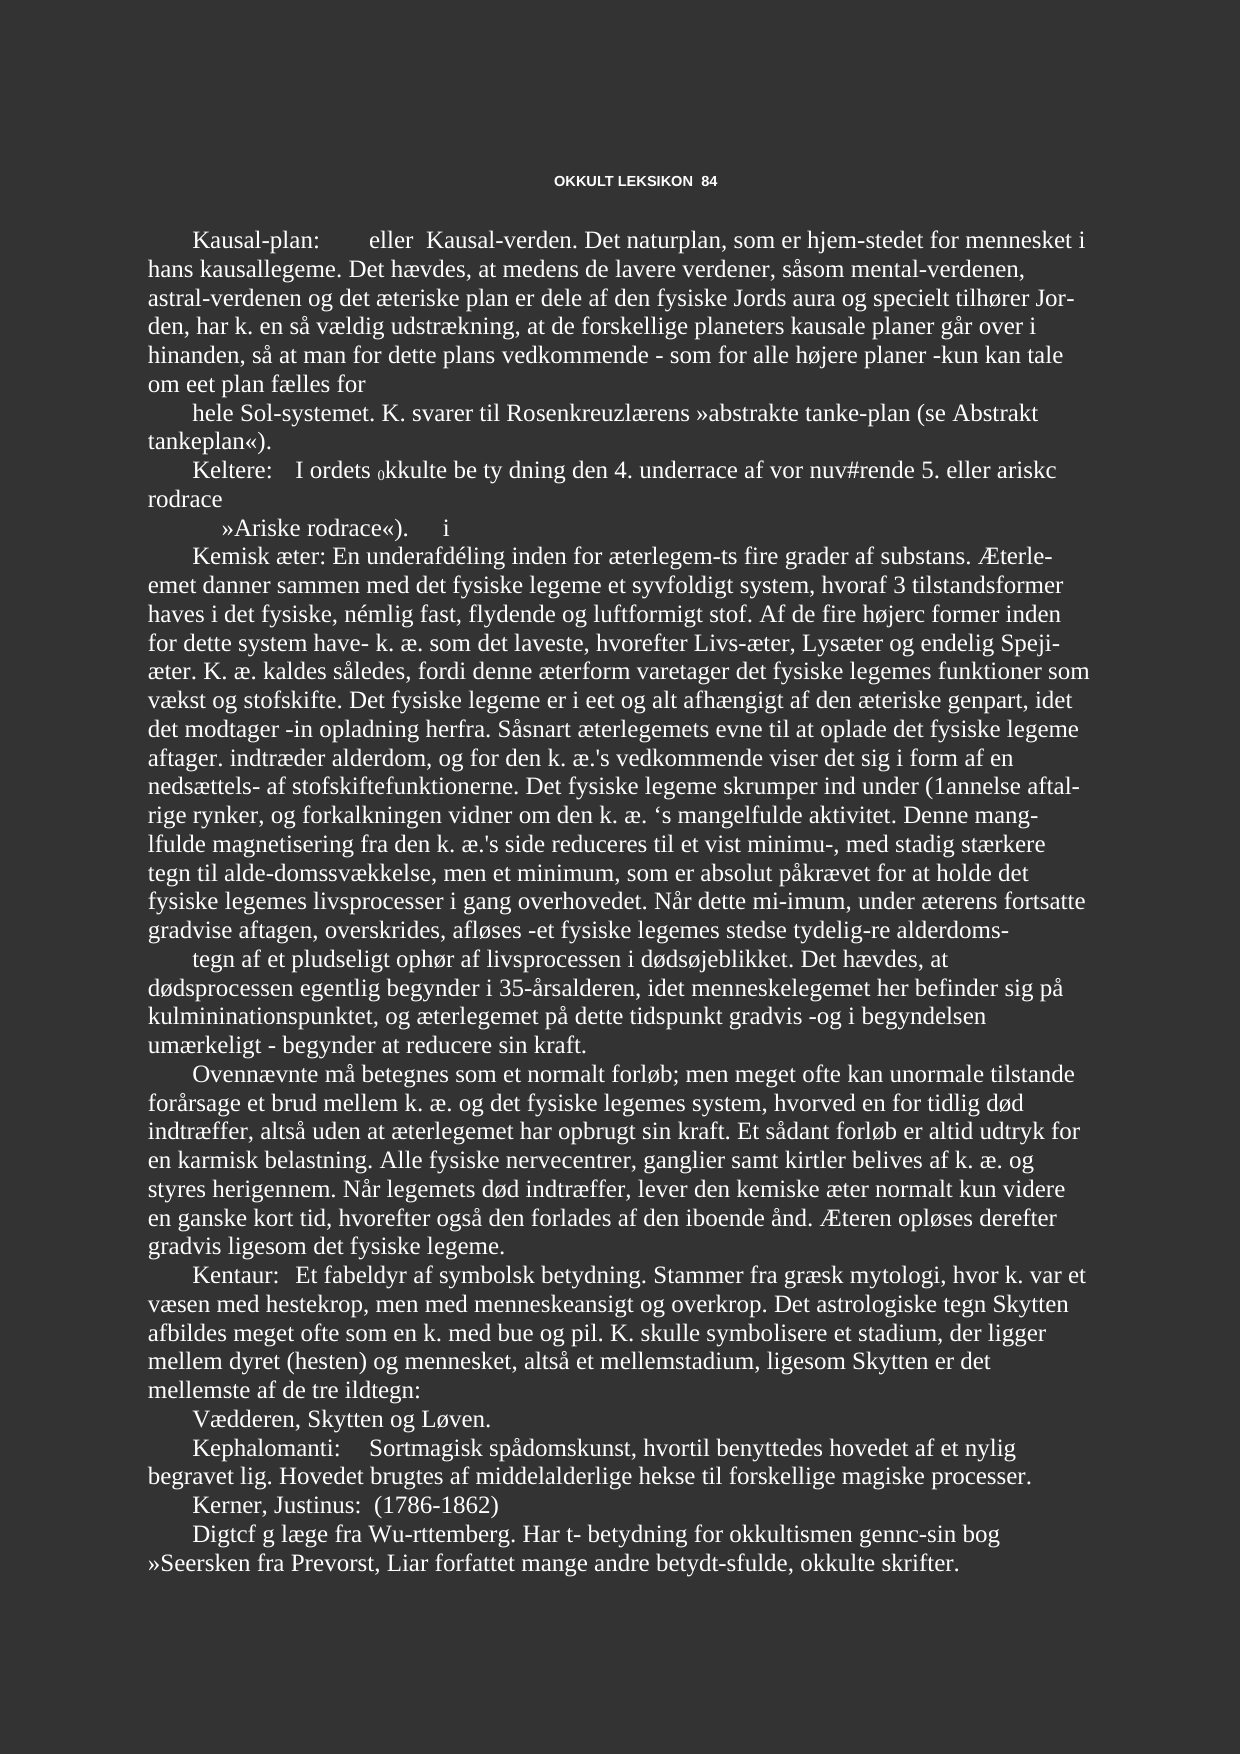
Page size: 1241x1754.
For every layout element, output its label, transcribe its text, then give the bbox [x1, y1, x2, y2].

text Kentaur: Et fabeldyr af symbolsk betydning. Stammer fra græsk my­tologi, hvor k. var et væsen med he­stekrop, men med menneskeansigt og overkrop. Det astrologiske tegn Skytten afbildes meget ofte som en k. med bue og pil. K. skulle symbo­lisere et stadium, der ligger mellem dyret (hesten) og mennesket, altså et mellemstadium, ligesom Skytten er det mellemste af de tre ildtegn: [148, 1260, 1092, 1404]
text Kausal-plan: eller Kausal-ver­den. Det naturplan, som er hjem-stedet for mennesket i hans kausal­legeme. Det hævdes, at medens de lavere verdener, såsom mental-ver­denen, astral-verdenen og det æte­riske plan er dele af den fysiske Jords aura og specielt tilhører Jor­den, har k. en så vældig udstræk­ning, at de forskellige planeters kausale planer går over i hinanden, så at man for dette plans vedkom­mende - som for alle højere planer -kun kan tale om eet plan fælles for [148, 225, 1092, 398]
text hele Sol-systemet. K. svarer til Ro­senkreuzlærens »abstrakte tanke-plan (se Abstrakt tankeplan«). [148, 398, 1092, 455]
text Kemisk æter: En underafdéling inden for æterlegem-ts fire grader af substans. Æterle-emet danner sammen med det fysiske legeme et syvfoldigt system, hvoraf 3 til­standsformer haves i det fysiske, némlig fast, flydende og luftformigt stof. Af de fire højerc former inden for dette system have- k. æ. som det laveste, hvorefter Livs-æter, Lys­æter og endelig Speji-æter. K. æ. kaldes således, fordi denne æter­form varetager det fysiske legemes funktioner som vækst og stofskifte. Det fysiske legeme er i eet og alt af­hængigt af den æteriske genpart, idet det modtager -in opladning herfra. Såsnart æterlegemets evne til at oplade det fysiske legeme afta­ger. indtræder alderdom, og for den k. æ.'s vedkommende viser det sig i form af en nedsættels- af stofskifte­funktionerne. Det fysiske legeme skrumper ind under (1annelse aftal-rige rynker, og forkalkningen vid­ner om den k. æ. ‘s mangelfulde ak­tivitet. Denne mang-lfulde magne­tisering fra den k. æ.'s side reduce­res til et vist minimu-, med stadig stærkere tegn til alde-domssvækkel­se, men et minimum, som er absolut påkrævet for at holde det fysiske le­gemes livsprocesser i gang overho­vedet. Når dette mi-imum, under æterens fortsatte gradvise aftagen, overskrides, afløses -et fysiske le­gemes stedse tydelig-re alderdoms- [148, 541, 1092, 944]
text Kephalomanti: Sortmagisk spå­domskunst, hvortil benyttedes ho­vedet af et nylig begravet lig. Hove­det brugtes af middelalderlige hek­se til forskellige magiske processer. [148, 1433, 1092, 1490]
text Kerner, Justinus: (1786-1862) [148, 1490, 1092, 1519]
text tegn af et pludseligt ophør af livs­processen i dødsøjeblikket. Det hævdes, at dødsprocessen egentlig begynder i 35-årsalderen, idet men­neskelegemet her befinder sig på kulmininationspunktet, og æterle­gemet på dette tidspunkt gradvis -og i begyndelsen umærkeligt - be­gynder at reducere sin kraft. [148, 944, 1092, 1059]
text Vædderen, Skytten og Løven. [148, 1404, 1092, 1433]
text Keltere: I ordets 0kkulte be ty d­ning den 4. underrace af vor nuv#­rende 5. eller ariskc rodrace [148, 455, 1092, 513]
text Ovennævnte må betegnes som et normalt forløb; men meget ofte kan unormale tilstande forårsage et brud mellem k. æ. og det fysiske le­gemes system, hvorved en for tidlig død indtræffer, altså uden at æterle­gemet har opbrugt sin kraft. Et så­dant forløb er altid udtryk for en karmisk belastning. Alle fysiske nervecentrer, ganglier samt kirtler belives af k. æ. og styres herigen­nem. Når legemets død indtræffer, lever den kemiske æter normalt kun videre en ganske kort tid, hvorefter også den forlades af den iboende ånd. Æteren opløses derefter grad­vis ligesom det fysiske legeme. [148, 1059, 1092, 1260]
text »Ariske rodrace«). i [148, 513, 1092, 541]
text Digtcf g læge fra Wu-rttemberg. Har t- betydning for okkultismen gennc-sin bog »Seersken fra Pre­vorst, Liar forfattet mange andre betydt-sfulde, okkulte skrifter. [148, 1519, 1092, 1576]
